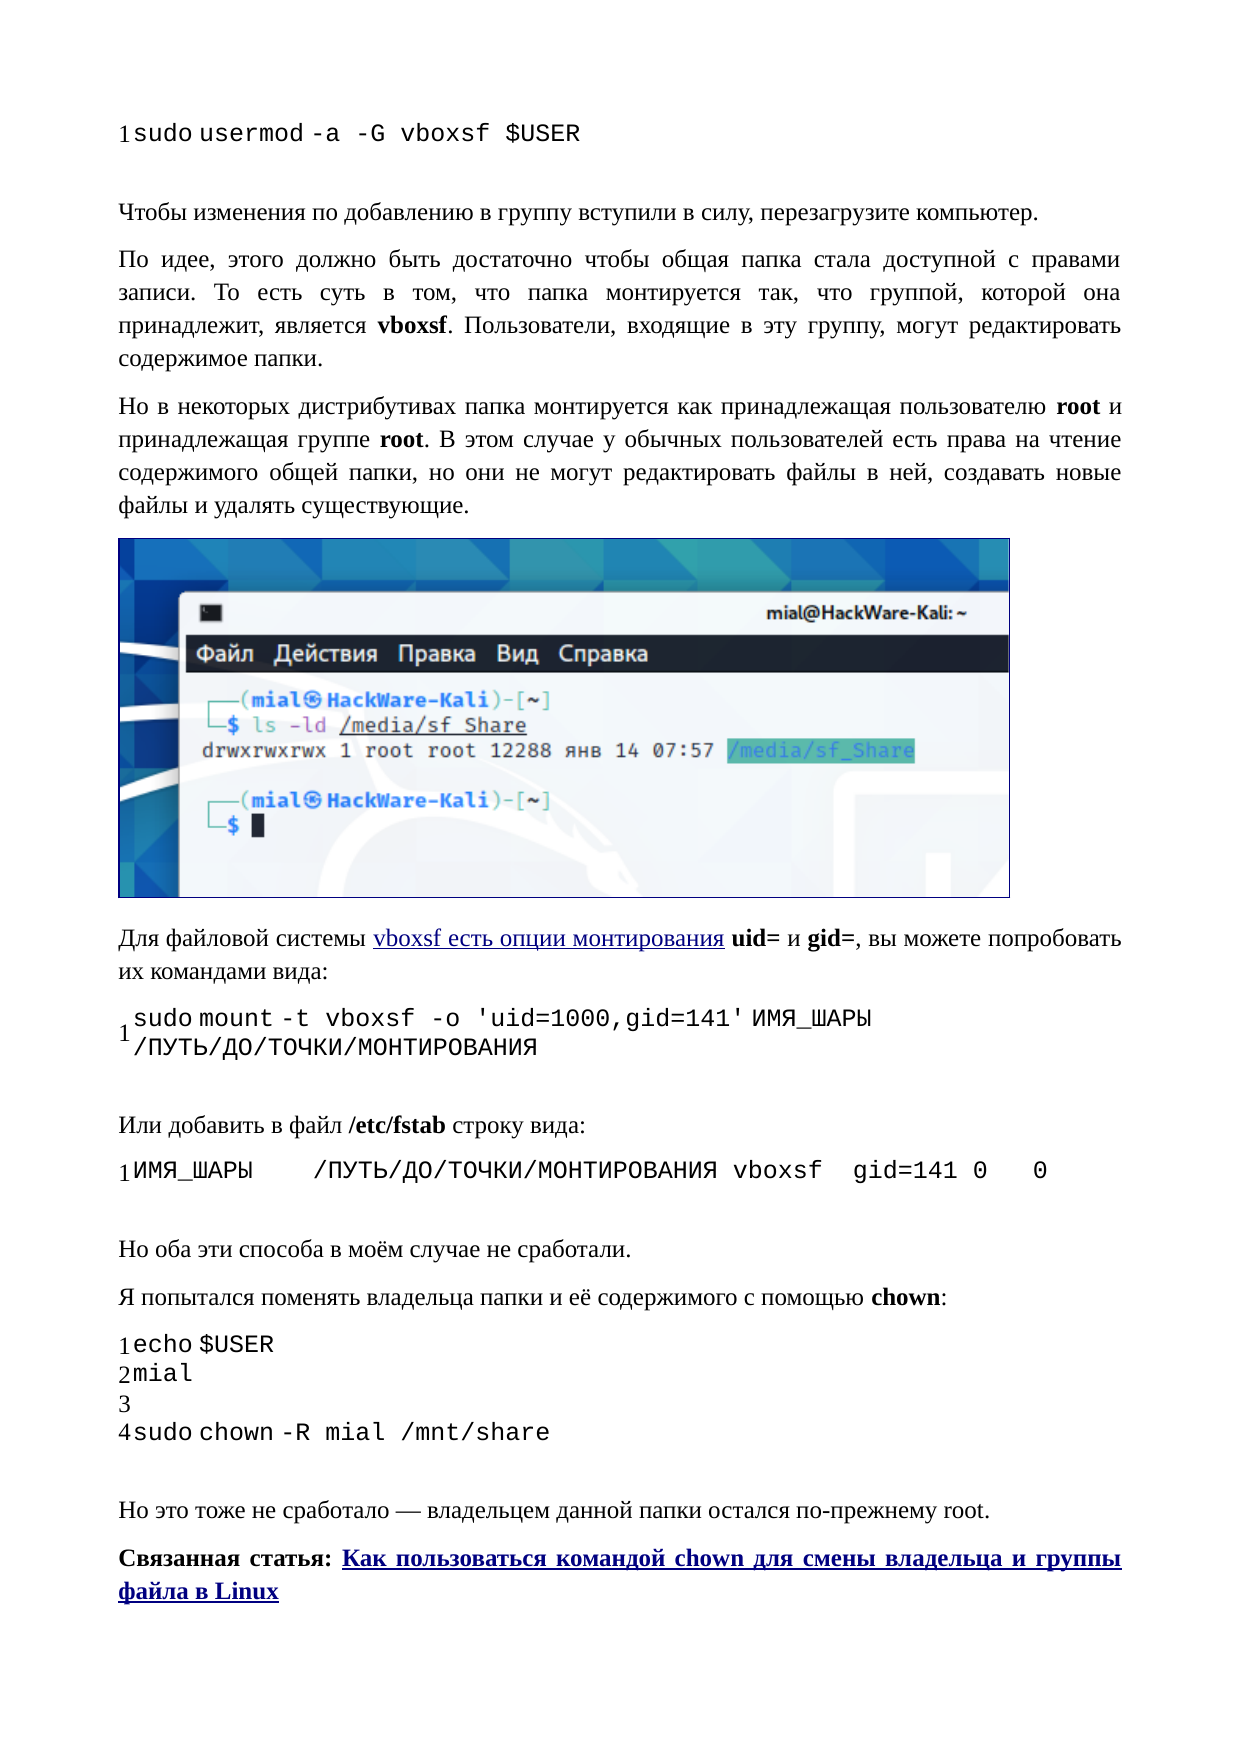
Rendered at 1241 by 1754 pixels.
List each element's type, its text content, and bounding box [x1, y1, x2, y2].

text Я попытался поменять владельца папки и её содержимого с помощью chown: [118, 1282, 1122, 1310]
text Но оба эти способа в моём случае не сработали. [118, 1234, 1122, 1263]
table_header 1 [118, 1158, 133, 1186]
table_header 1 [118, 1003, 133, 1062]
text Или добавить в файл /etc/fstab строку вида: [118, 1110, 1122, 1139]
text Но это тоже не сработало — владельцем данной папки остался по-прежнему root. [118, 1496, 1122, 1524]
picture [120, 539, 1009, 897]
table_header ИМЯ_ШАРЫ /ПУТЬ/ДО/ТОЧКИ/МОНТИРОВАНИЯ vboxsf gid=141 0 0 [133, 1158, 1065, 1186]
table_header echo $USER mial sudo chown -R mial /mnt/share [133, 1329, 558, 1448]
table_header sudo usermod -a -G vboxsf $USER [133, 118, 588, 149]
text Связанная статья: Как пользоваться командой chown для смены владельца и группы файла в Linux [118, 1543, 1122, 1605]
text Для файловой системы vboxsf есть опции монтирования uid= и gid=, вы можете попробовать их командами вида: [118, 923, 1122, 984]
table_header 1 2 3 4 [118, 1329, 133, 1448]
text По идее, этого должно быть достаточно чтобы общая папка стала доступной с правами записи. То есть суть в том, что папка монтируется так, что группой, которой она принадлежит, является vboxsf. Пользователи, входящие в эту группу, могут редактировать содержимое папки. [118, 244, 1122, 372]
text Но в некоторых дистрибутивах папка монтируется как принадлежащая пользователю root и принадлежащая группе root. В этом случае у обычных пользователей есть права на чтение содержимого общей папки, но они не могут редактировать файлы в ней, создавать новые файлы и удалять существующие. [118, 391, 1122, 519]
text Чтобы изменения по добавлению в группу вступили в силу, перезагрузите компьютер. [118, 197, 1122, 225]
table_header sudo mount -t vboxsf -o 'uid=1000,gid=141' ИМЯ_ШАРЫ /ПУТЬ/ДО/ТОЧКИ/МОНТИРОВАНИЯ [133, 1003, 1122, 1062]
table_header 1 [118, 118, 133, 149]
